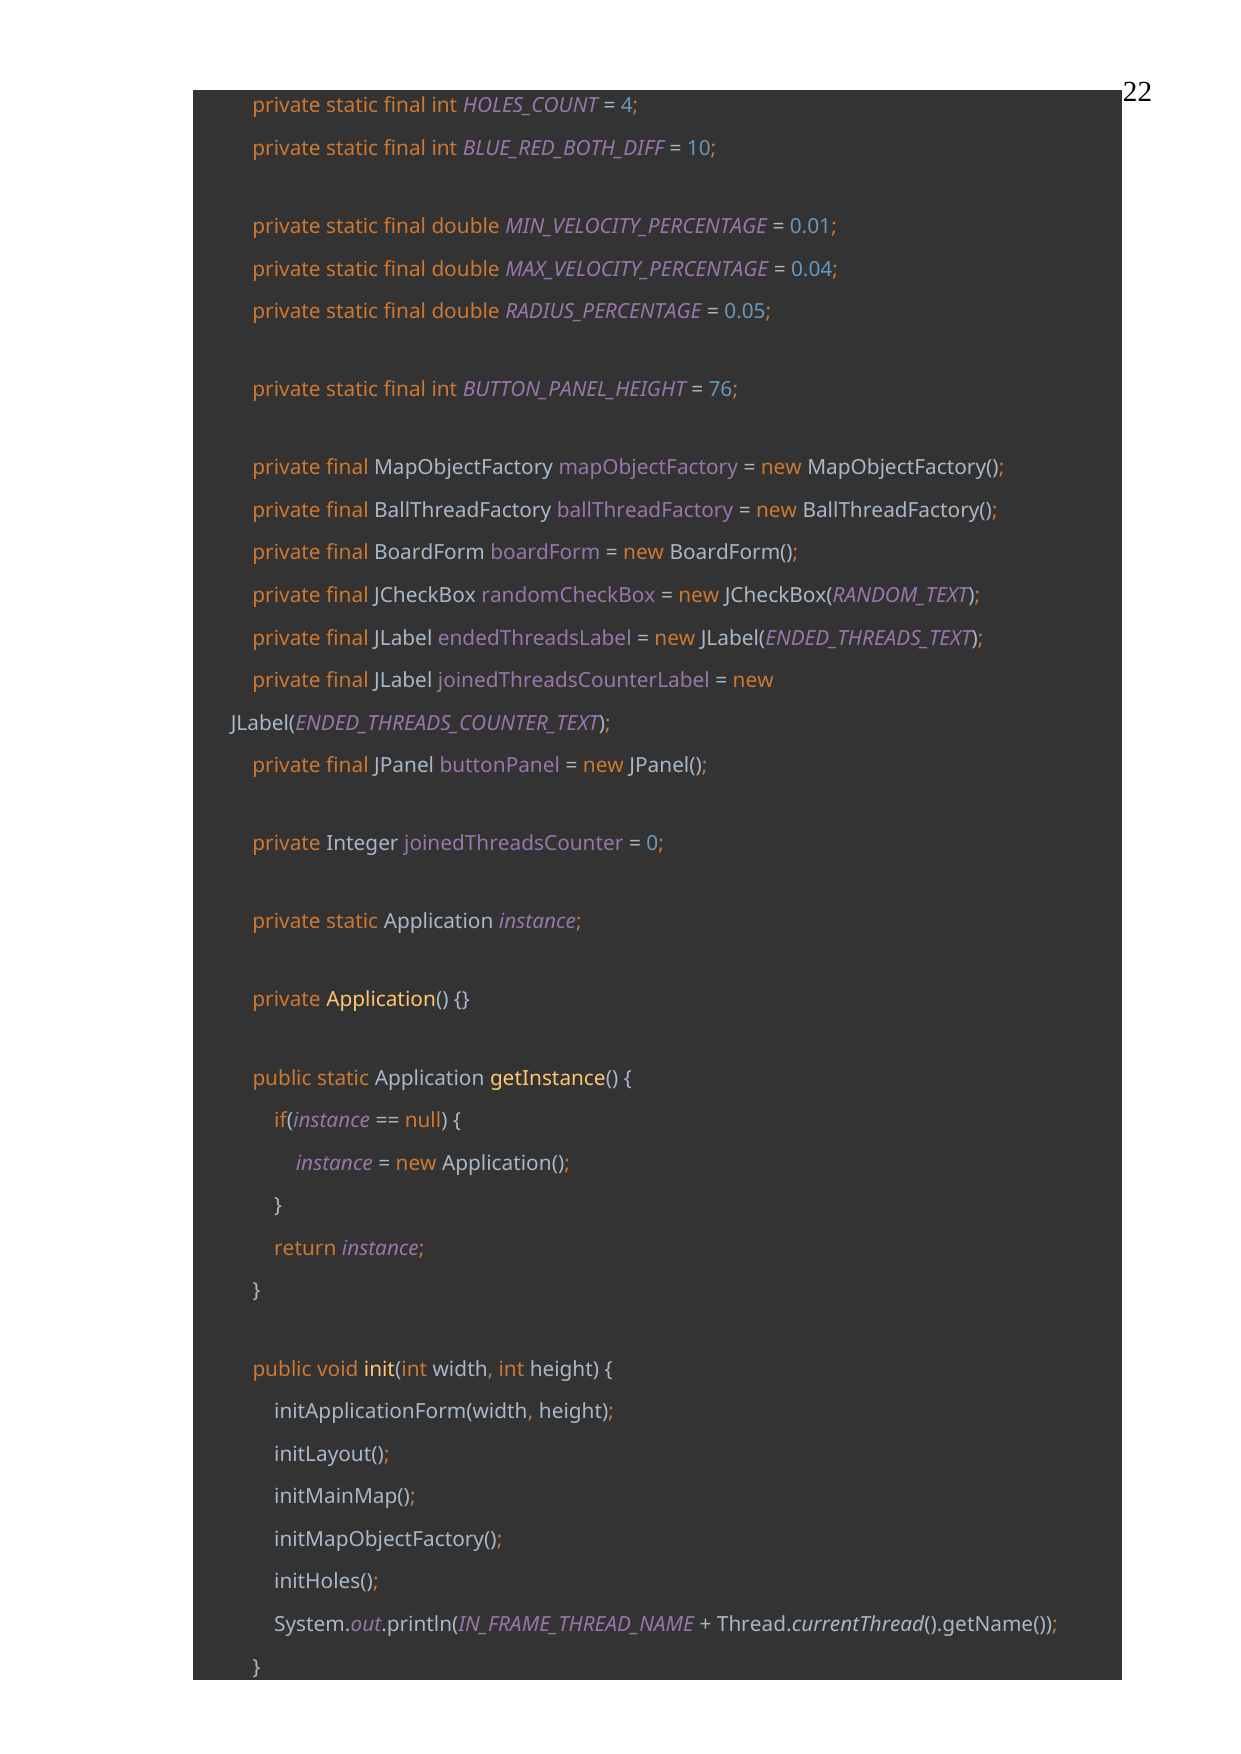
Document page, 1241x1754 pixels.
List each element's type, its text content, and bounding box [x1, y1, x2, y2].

list private static final int HOLES_COUNT = 4; private static final int BLUE_RED_BOTH_DIFF = 10; private static final double MIN_VELOCITY_PERCENTAGE = 0.01; private static final double MAX_VELOCITY_PERCENTAGE = 0.04; private static final double RADIUS_PERCENTAGE = 0.05; private static final int BUTTON_PANEL_HEIGHT = 76; private final MapObjectFactory mapObjectFactory = new MapObjectFactory(); private final BallThreadFactory ballThreadFactory = new BallThreadFactory(); private final BoardForm boardForm = new BoardForm(); private final JCheckBox randomCheckBox = new JCheckBox(RANDOM_TEXT); private final JLabel endedThreadsLabel = new JLabel(ENDED_THREADS_TEXT); private final JLabel joinedThreadsCounterLabel = new JLabel(ENDED_THREADS_COUNTER_TEXT); private final JPanel buttonPanel = new JPanel(); private Integer joinedThreadsCounter = 0; private static Application instance; private Application() {} public static Application getInstance() { if(instance == null) { instance = new Application(); } return instance; } public void init(int width, int height) { initApplicationForm(width, height); initLayout(); initMainMap(); initMapObjectFactory(); initHoles(); System.out.println(IN_FRAME_THREAD_NAME + Thread.currentThread().getName()); } [193, 90, 1122, 1680]
